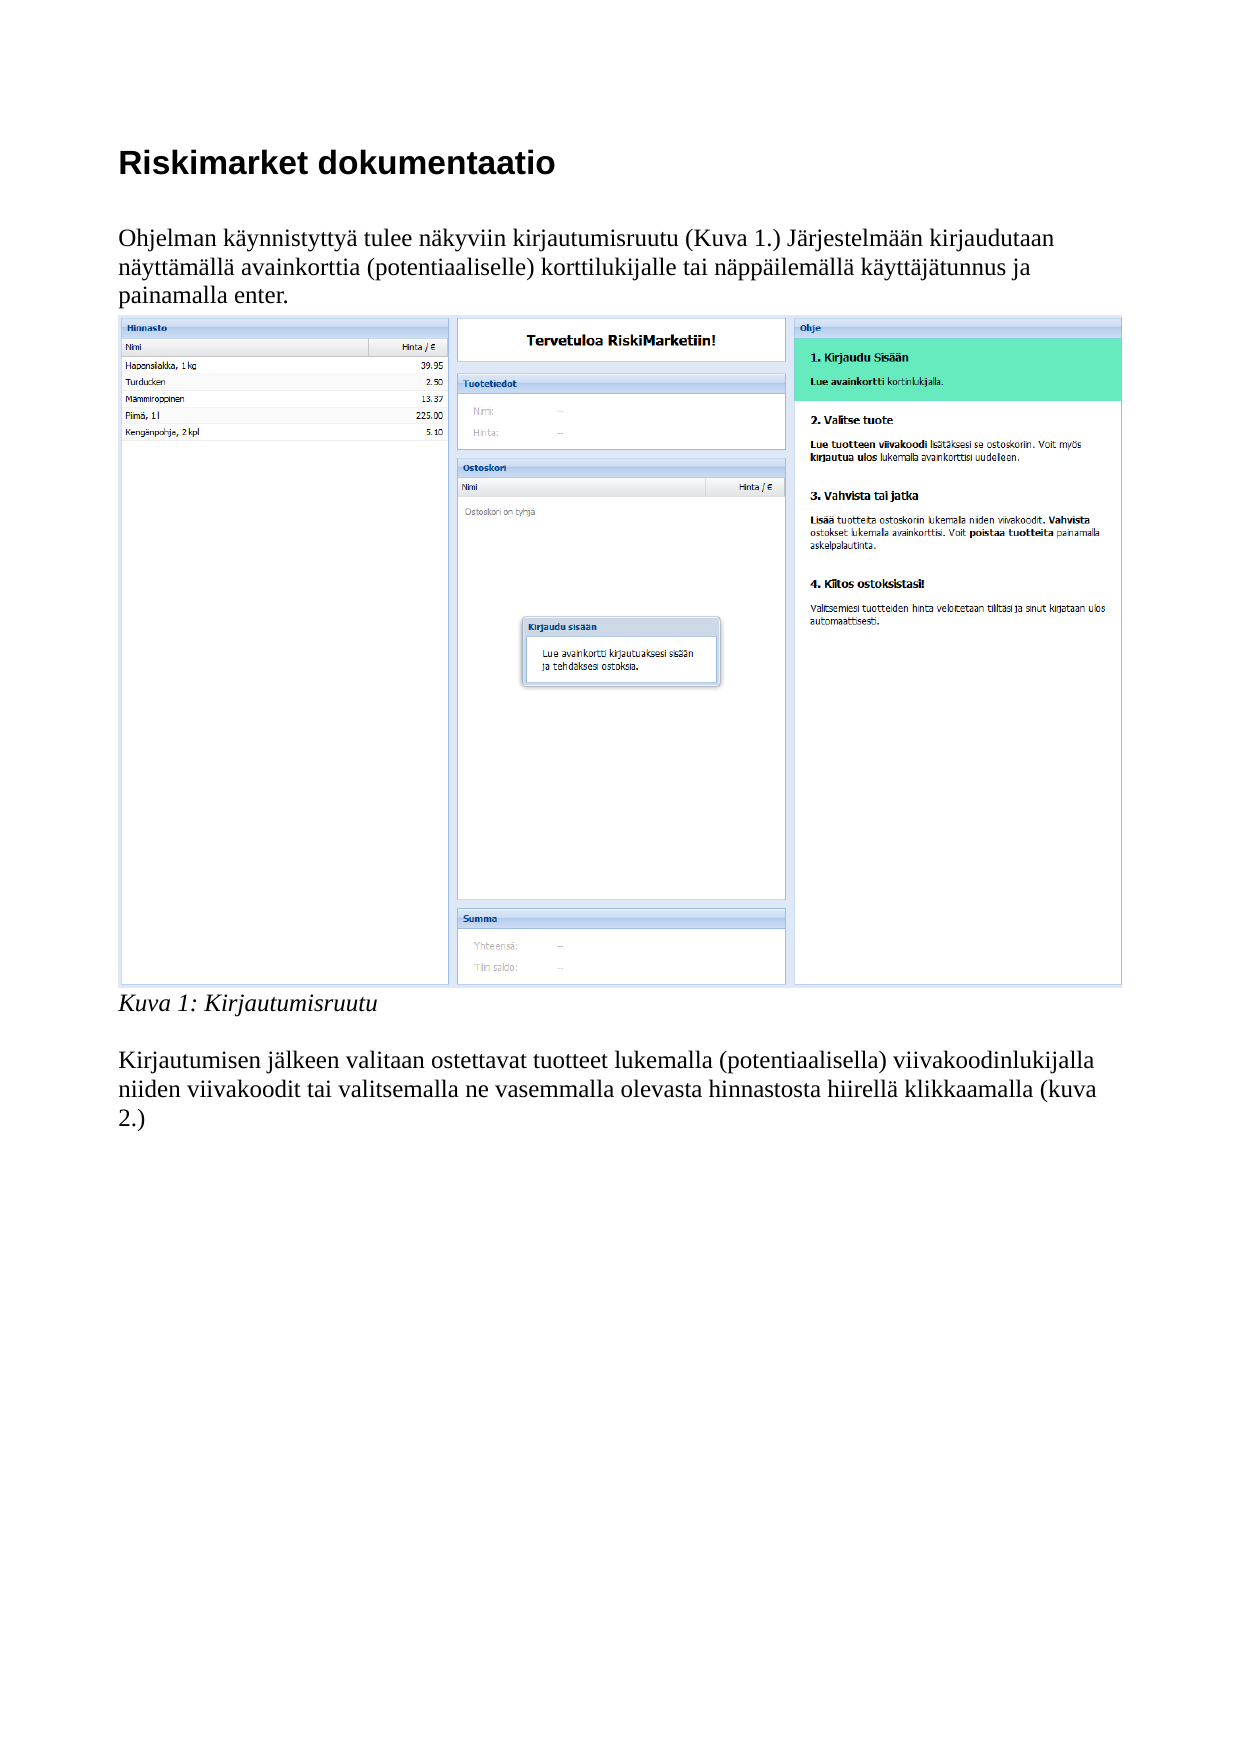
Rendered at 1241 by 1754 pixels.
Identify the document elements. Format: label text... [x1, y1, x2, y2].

text Kirjautumisen jälkeen valitaan ostettavat tuotteet lukemalla (potentiaalisella) viivakoodinlukijalla niiden viivakoodit tai valitsemalla ne vasemmalla olevasta hinnastosta hiirellä klikkaamalla (kuva 2.) [118, 1046, 1122, 1132]
text [118, 309, 1122, 315]
subtitle Riskimarket dokumentaatio [118, 143, 1122, 182]
text Ohjelman käynnistyttyä tulee näkyviin kirjautumisruutu (Kuva 1.) Järjestelmään kirjaudutaan näyttämällä avainkorttia (potentiaaliselle) korttilukijalle tai näppäilemällä käyttäjätunnus ja painamalla enter. [118, 223, 1122, 309]
picture [118, 315, 1123, 988]
text Kuva 1: Kirjautumisruutu [118, 988, 1122, 1017]
